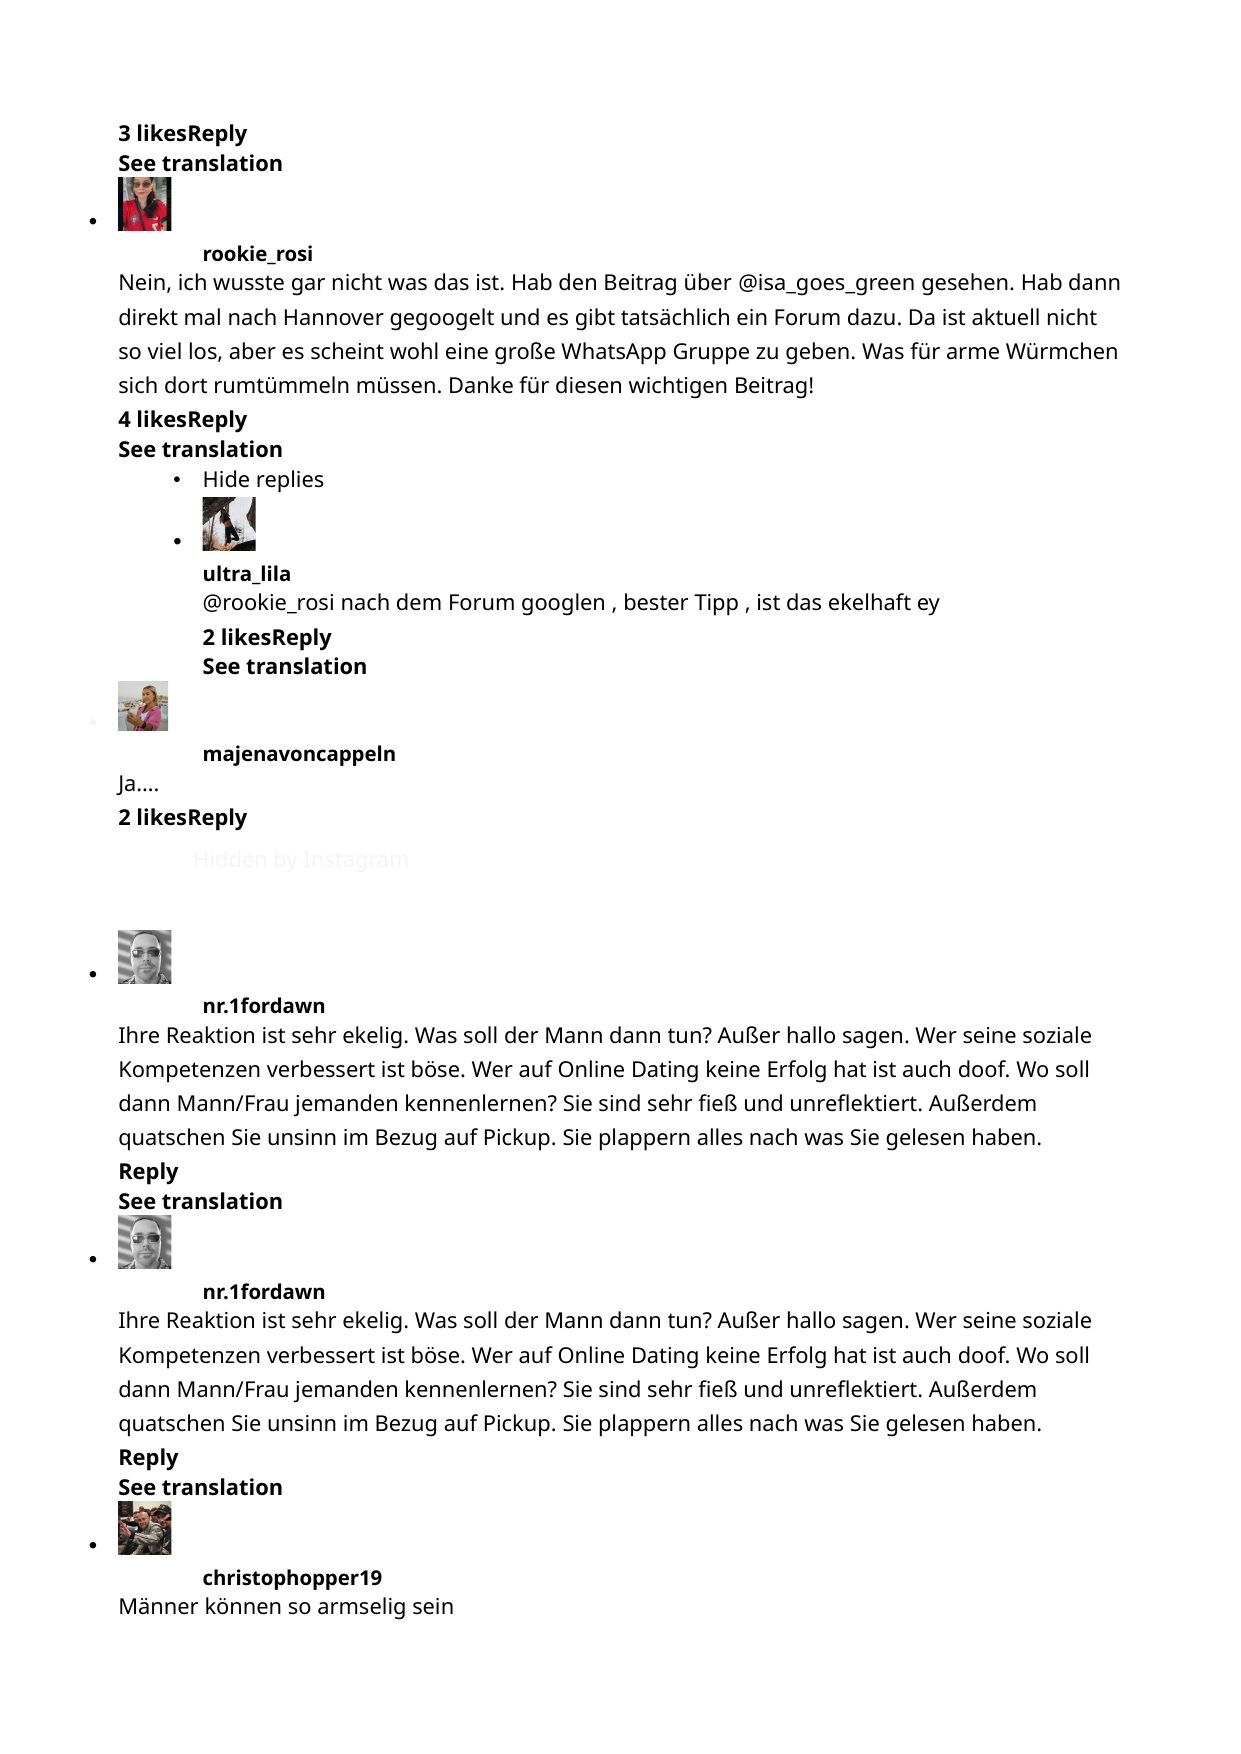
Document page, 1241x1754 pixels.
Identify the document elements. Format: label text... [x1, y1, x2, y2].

list 2 likesReply [118, 802, 1122, 831]
list 4 likesReply [118, 404, 1122, 434]
list See translation [118, 1186, 1109, 1216]
list Hidden by Instagram [193, 844, 1122, 874]
picture [118, 177, 172, 231]
subtitle ultra_lila [173, 559, 1116, 587]
list Ihre Reaktion ist sehr ekelig. Was soll der Mann dann tun? Außer hallo sagen. Wer seine soziale Kompetenzen verbessert ist böse. Wer auf Online Dating keine Erfolg hat ist auch doof. Wo soll dann Mann/Frau jemanden kennenlernen? Sie sind sehr fieß und unreflektiert. Außerdem quatschen Sie unsinn im Bezug auf Pickup. Sie plappern alles nach was Sie gelesen haben. [118, 1019, 1122, 1152]
list Reply [118, 1442, 1122, 1472]
picture [202, 497, 256, 551]
picture [118, 1501, 172, 1555]
list 3 likesReply [118, 118, 1122, 148]
list 2 likesReply [173, 621, 1122, 651]
list See translation [118, 148, 1109, 178]
list See translation [173, 651, 1109, 681]
list Männer können so armselig sein [118, 1591, 1122, 1621]
list Hide replies [173, 463, 1122, 493]
list @rookie_rosi nach dem Forum googlen , bester Tipp , ist das ekelhaft ey [173, 587, 1122, 617]
list See translation [118, 434, 1109, 463]
subtitle nr.1fordawn [173, 1278, 1116, 1305]
list Ihre Reaktion ist sehr ekelig. Was soll der Mann dann tun? Außer hallo sagen. Wer seine soziale Kompetenzen verbessert ist böse. Wer auf Online Dating keine Erfolg hat ist auch doof. Wo soll dann Mann/Frau jemanden kennenlernen? Sie sind sehr fieß und unreflektiert. Außerdem quatschen Sie unsinn im Bezug auf Pickup. Sie plappern alles nach was Sie gelesen haben. [118, 1305, 1122, 1438]
picture [118, 1215, 172, 1269]
list Ja…. [118, 767, 1122, 797]
picture [118, 930, 172, 984]
subtitle nr.1fordawn [173, 992, 1116, 1019]
picture [118, 681, 169, 731]
subtitle rookie_rosi [173, 239, 1116, 267]
subtitle majenavoncappeln [173, 740, 1116, 767]
list See translation [118, 1472, 1109, 1502]
subtitle christophopper19 [173, 1563, 1116, 1591]
list Nein, ich wusste gar nicht was das ist. Hab den Beitrag über @isa_goes_green gesehen. Hab dann direkt mal nach Hannover gegoogelt und es gibt tatsächlich ein Forum dazu. Da ist aktuell nicht so viel los, aber es scheint wohl eine große WhatsApp Gruppe zu geben. Was für arme Würmchen sich dort rumtümmeln müssen. Danke für diesen wichtigen Beitrag! [118, 267, 1122, 399]
list Reply [118, 1156, 1122, 1186]
